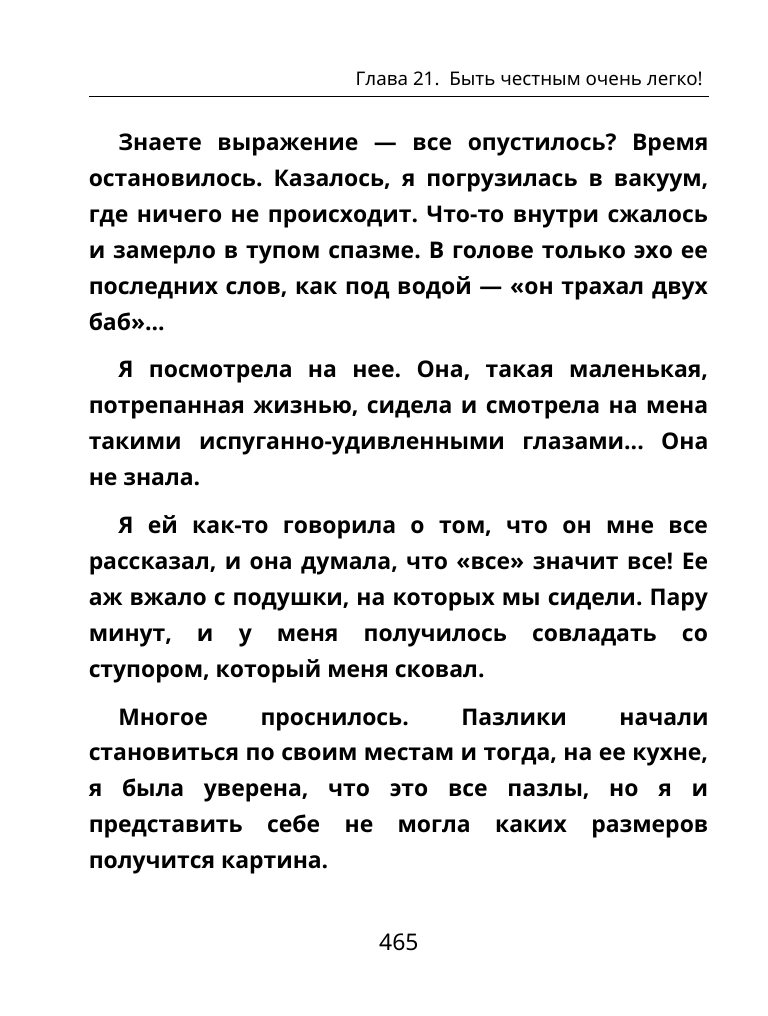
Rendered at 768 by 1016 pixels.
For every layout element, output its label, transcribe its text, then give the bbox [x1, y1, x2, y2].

text Я посмотрела на нее. Она, такая маленькая, потрепанная жизнью, сидела и смотрела на мена такими испуганно-удивленными глазами... Она не знала. [88, 353, 709, 492]
text Многое проснилось. Пазлики начали становиться по своим местам и тогда, на ее кухне, я была уверена, что это все пазлы, но я и представить себе не могла каких размеров получится картина. [88, 700, 709, 875]
text Знаете выражение — все опустилось? Время остановилось. Казалось, я погрузилась в вакуум, где ничего не происходит. Что-то внутри сжалось и замерло в тупом спазме. В голове только эхо ее последних слов, как под водой — «он трахал двух баб»... [88, 126, 709, 337]
text Я ей как-то говорила о том, что он мне все рассказал, и она думала, что «все» значит все! Ее аж вжало с подушки, на которых мы сидели. Пару минут, и у меня получилось совладать со ступором, который меня сковал. [88, 509, 709, 684]
